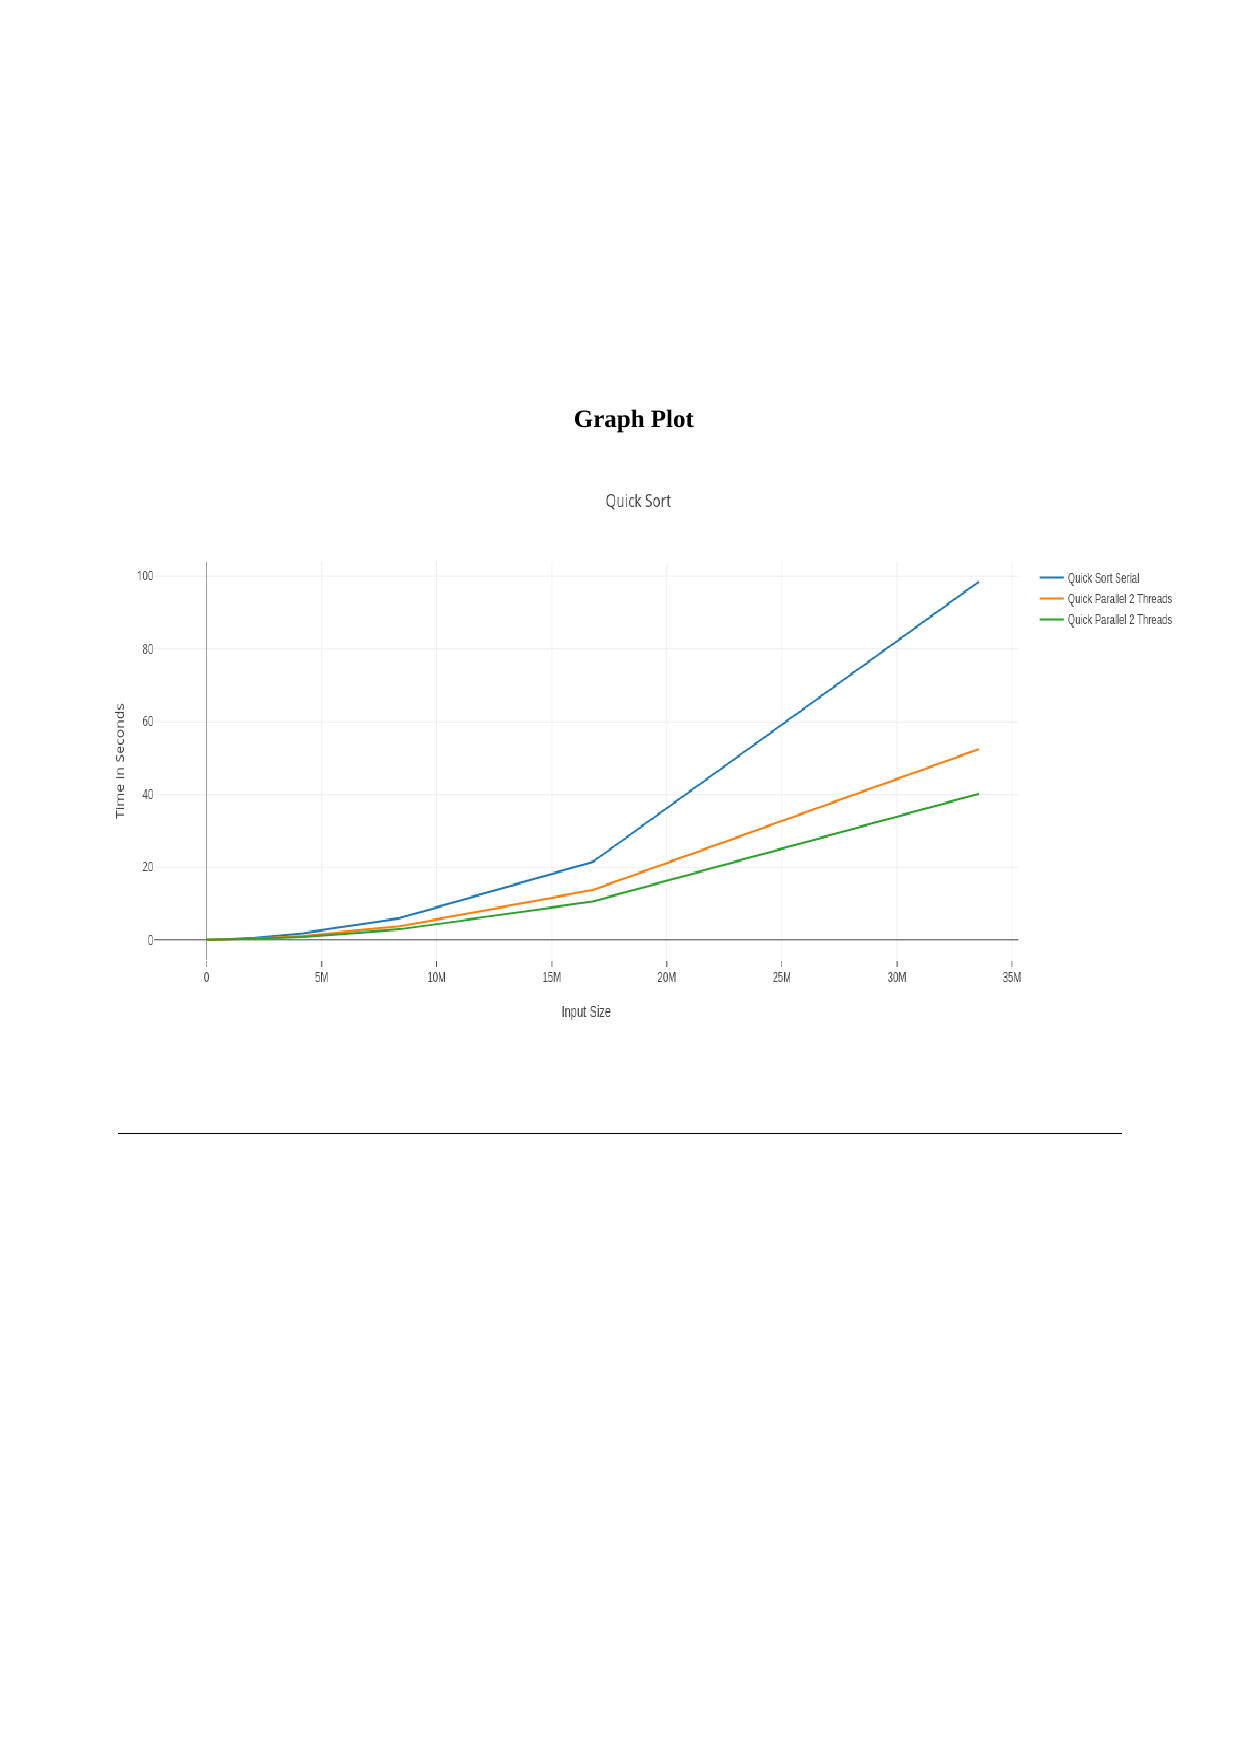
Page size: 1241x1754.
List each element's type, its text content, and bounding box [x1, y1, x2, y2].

picture [90, 453, 1186, 1048]
text Graph Plot [118, 404, 1122, 432]
